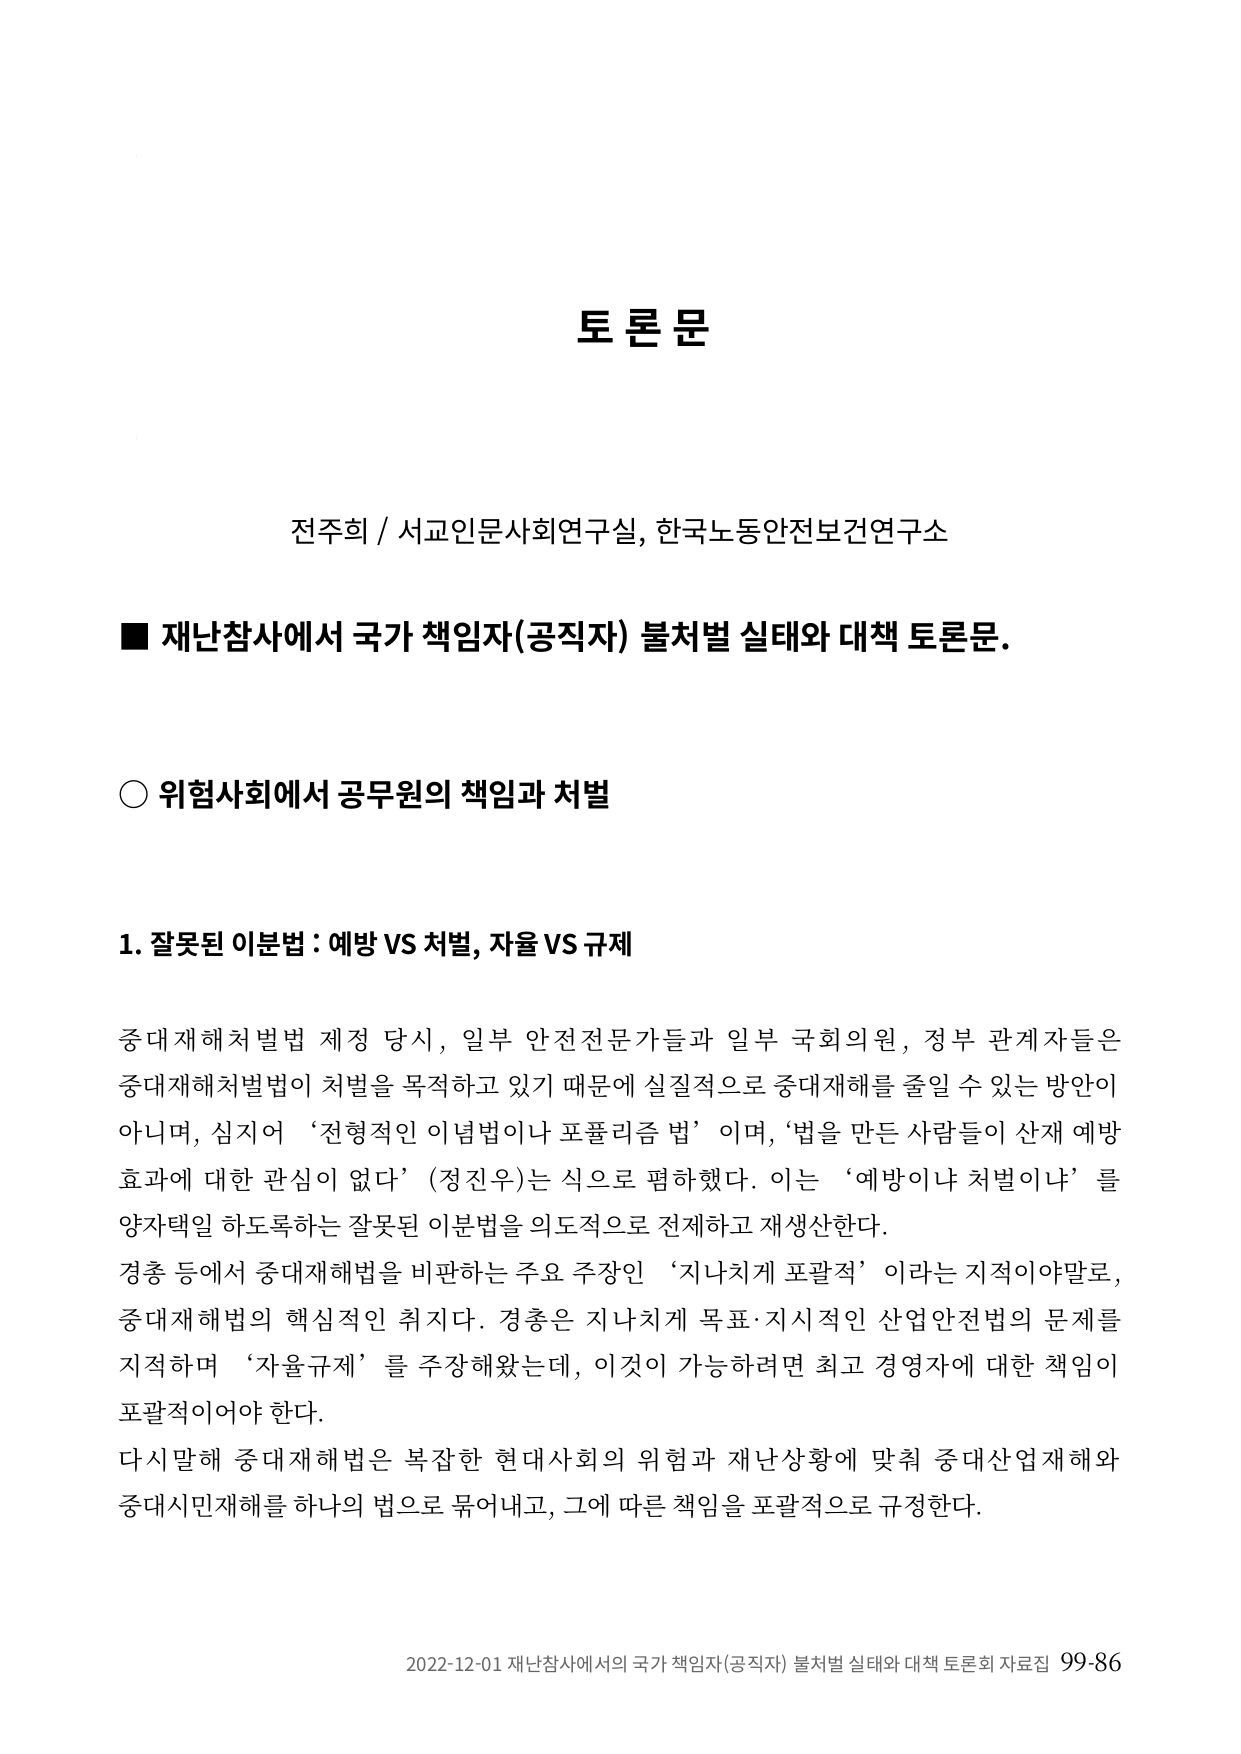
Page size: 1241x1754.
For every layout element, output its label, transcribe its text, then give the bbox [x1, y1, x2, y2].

text 전주희 / 서교인문사회연구실, 한국노동안전보건연구소 [118, 509, 1122, 551]
text ■ 재난참사에서 국가 책임자(공직자) 불처벌 실태와 대책 토론문. [118, 611, 1122, 659]
text 경총 등에서 중대재해법을 비판하는 주요 주장인 ‘지나치게 포괄적’이라는 지적이야말로, 중대재해법의 핵심적인 취지다. 경총은 지나치게 목표·지시적인 산업안전법의 문제를 지적하며 ‘자율규제’를 주장해왔는데, 이것이 가능하려면 최고 경영자에 대한 책임이 포괄적이어야 한다. [118, 1254, 1122, 1430]
text ○ 위험사회에서 공무원의 책임과 처벌 [118, 771, 1122, 816]
subtitle 토 론 문 - 전주희 [118, 295, 1122, 356]
text 중대재해처벌법 제정 당시, 일부 안전전문가들과 일부 국회의원, 정부 관계자들은 중대재해처벌법이 처벌을 목적하고 있기 때문에 실질적으로 중대재해를 줄일 수 있는 방안이 아니며, 심지어 ‘전형적인 이념법이나 포퓰리즘 법’이며, ‘법을 만든 사람들이 산재 예방 효과에 대한 관심이 없다’(정진우)는 식으로 폄하했다. 이는 ‘예방이냐 처벌이냐’를 양자택일 하도록하는 잘못된 이분법을 의도적으로 전제하고 재생산한다. [118, 1020, 1122, 1243]
text 다시말해 중대재해법은 복잡한 현대사회의 위험과 재난상황에 맞춰 중대산업재해와 중대시민재해를 하나의 법으로 묶어내고, 그에 따른 책임을 포괄적으로 규정한다. [118, 1440, 1122, 1523]
text 1. 잘못된 이분법 : 예방VS처벌, 자율VS규제 [118, 923, 1122, 962]
